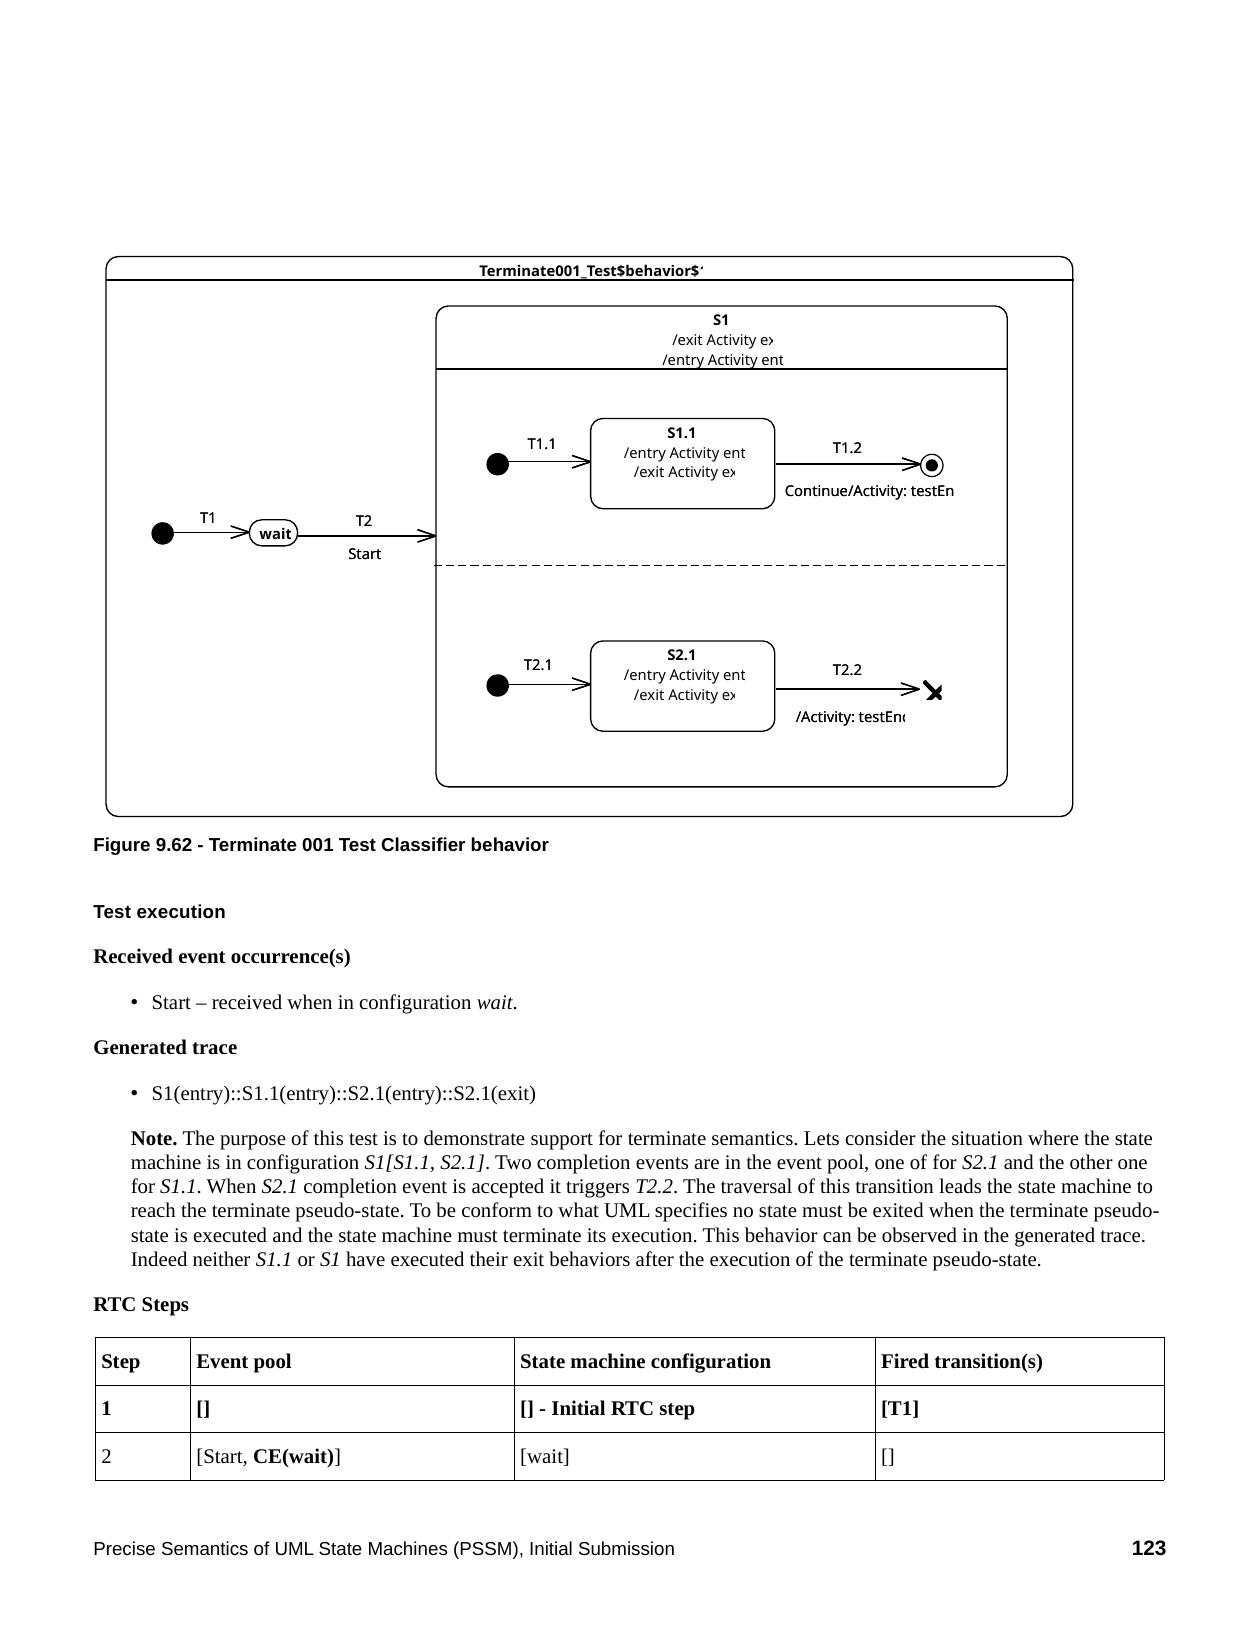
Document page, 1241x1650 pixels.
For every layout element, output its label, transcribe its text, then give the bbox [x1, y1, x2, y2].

table_header Fired transition(s) [876, 1338, 1164, 1384]
text Received event occurrence(s) [93, 944, 1164, 968]
text Figure 9.62 - Terminate 001 Test Classifier behavior [93, 243, 1087, 856]
text Note. The purpose of this test is to demonstrate support for terminate semantics. Lets consider the situation where the state machine is in configuration S1[S1.1, S2.1]. Two completion events are in the event pool, one of for S2.1 and the other one for S1.1. When S2.1 completion event is accepted it triggers T2.2. The traversal of this transition leads the state machine to reach the terminate pseudo-state. To be conform to what UML specifies no state must be exited when the terminate pseudo-state is executed and the state machine must terminate its execution. This behavior can be observed in the generated trace. Indeed neither S1.1 or S1 have executed their exit behaviors after the execution of the terminate pseudo-state. [131, 1126, 1164, 1271]
table_cell [wait] [515, 1433, 875, 1480]
table_cell [] [876, 1433, 1164, 1480]
table_cell [] [191, 1386, 514, 1432]
list Start – received when in configuration wait. [131, 989, 1164, 1014]
subtitle Test execution [93, 901, 1164, 923]
table_cell 2 [96, 1433, 190, 1480]
table_header Step [96, 1338, 190, 1384]
table_header Event pool [191, 1338, 514, 1384]
table_cell [T1] [876, 1386, 1164, 1432]
table_cell 1 [96, 1386, 190, 1432]
table_cell [Start, CE(wait)] [191, 1433, 514, 1480]
table_cell [] - Initial RTC step [515, 1386, 875, 1432]
text Generated trace [93, 1035, 1164, 1059]
text RTC Steps [93, 1292, 1164, 1316]
table_header State machine configuration [515, 1338, 875, 1384]
list S1(entry)::S1.1(entry)::S2.1(entry)::S2.1(exit) [131, 1080, 1164, 1105]
